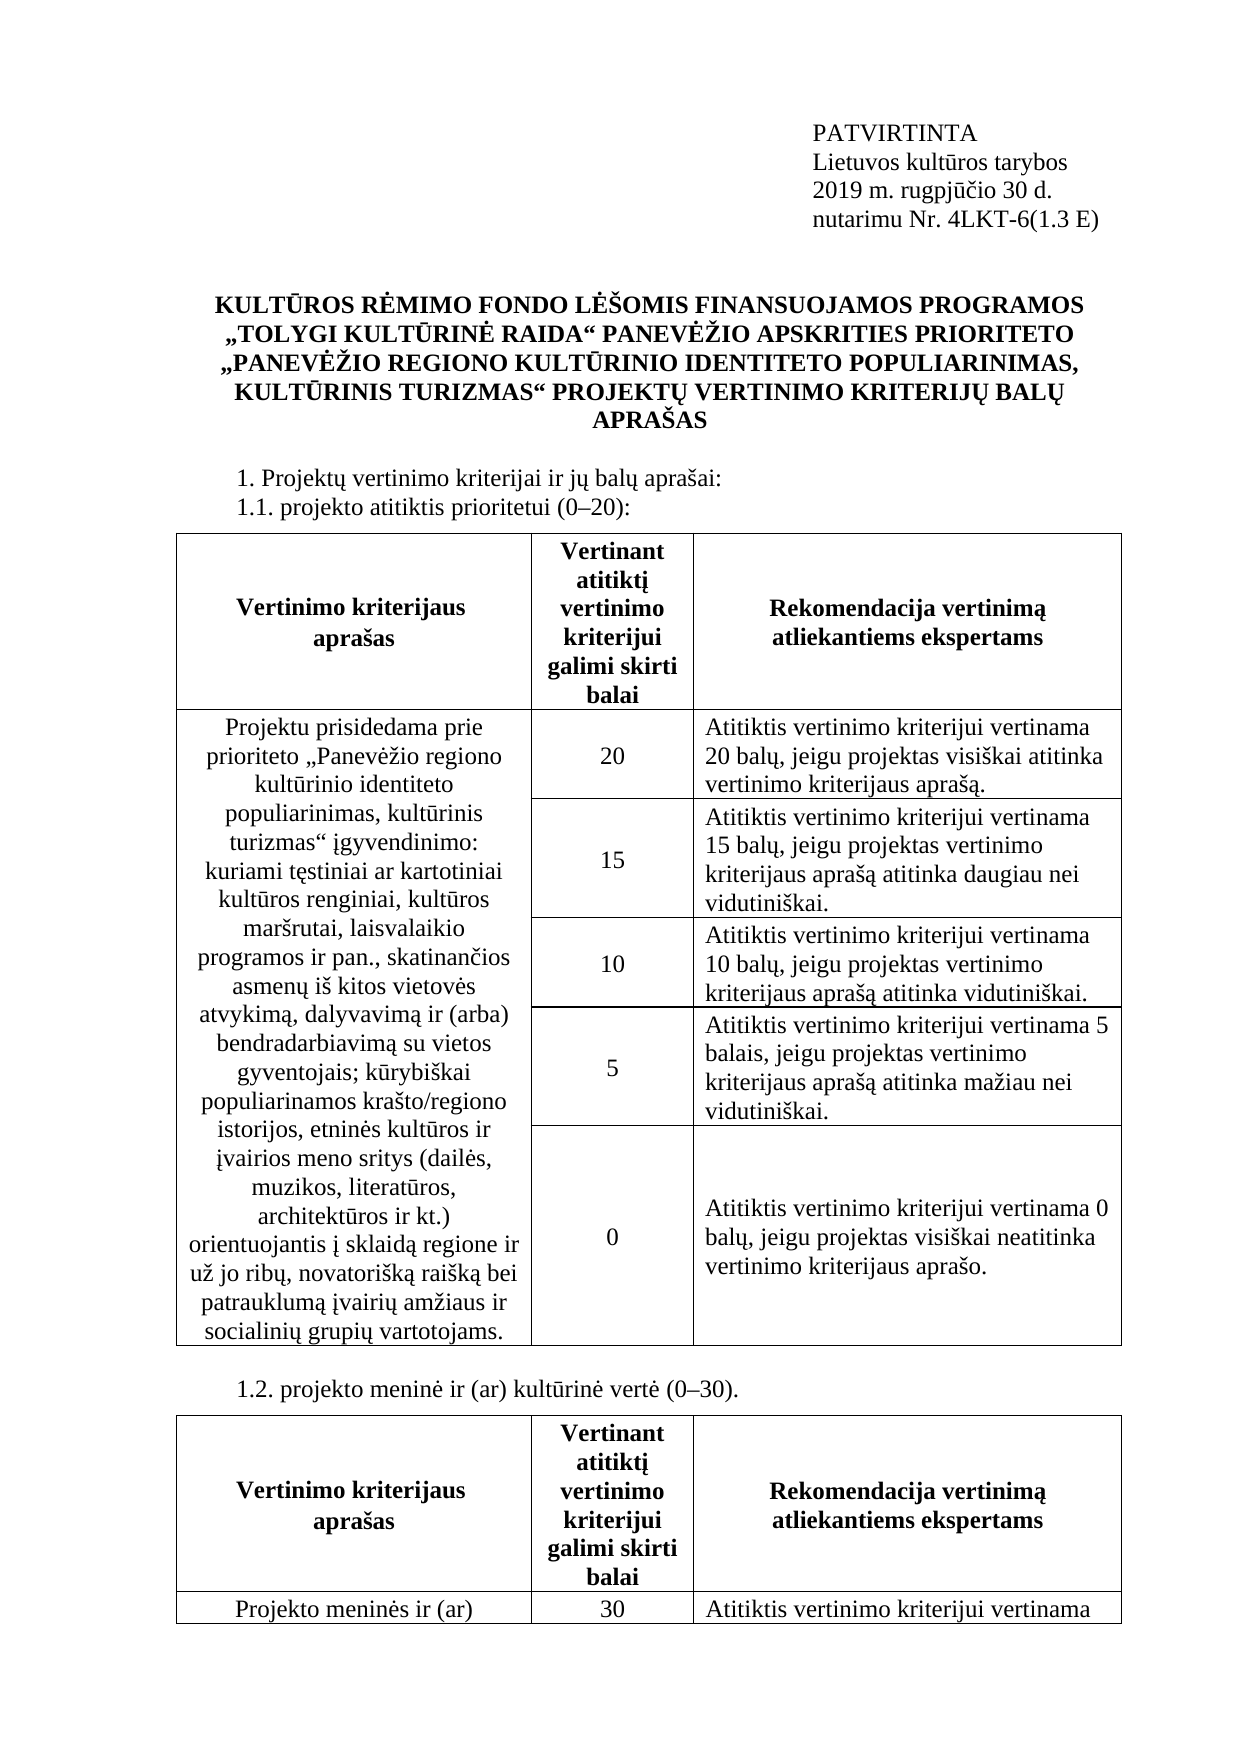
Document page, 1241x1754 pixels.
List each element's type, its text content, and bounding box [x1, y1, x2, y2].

table_cell Atitiktis vertinimo kriterijui vertinama 20 balų, jeigu projektas visiškai atitinka vertinimo kriterijaus aprašą. [694, 710, 1121, 798]
table_cell 30 [532, 1592, 693, 1623]
text 1.2. projekto meninė ir (ar) kultūrinė vertė (0–30). [177, 1374, 1122, 1403]
table_header Vertinimo kriterijaus aprašas [177, 534, 531, 708]
table_header Rekomendacija vertinimą atliekantiems ekspertams [694, 1416, 1121, 1591]
text 1.1. projekto atitiktis prioritetui (0–20): [177, 492, 1122, 521]
table_cell 0 [532, 1126, 693, 1344]
table_cell Atitiktis vertinimo kriterijui vertinama 5 balais, jeigu projektas vertinimo kriterijaus aprašą atitinka mažiau nei vidutiniškai. [694, 1008, 1121, 1125]
table_header Vertinant atitiktį vertinimo kriterijui galimi skirti balai [532, 1416, 693, 1591]
table_cell Projekto meninės ir (ar) [177, 1592, 531, 1623]
table_header Rekomendacija vertinimą atliekantiems ekspertams [694, 534, 1121, 708]
text 2019 m. rugpjūčio 30 d. [812, 176, 1122, 204]
text nutarimu Nr. 4LKT-6(1.3 E) [812, 204, 1122, 233]
table_cell 10 [532, 918, 693, 1006]
table_cell Atitiktis vertinimo kriterijui vertinama 0 balų, jeigu projektas visiškai neatitinka vertinimo kriterijaus aprašo. [694, 1126, 1121, 1344]
table_header Vertinimo kriterijaus aprašas [177, 1416, 531, 1591]
text KULTŪROS RĖMIMO FONDO LĖŠOMIS FINANSUOJAMOS PROGRAMOS [177, 291, 1122, 319]
table_cell Atitiktis vertinimo kriterijui vertinama 15 balų, jeigu projektas vertinimo kriterijaus aprašą atitinka daugiau nei vidutiniškai. [694, 799, 1121, 917]
text 1. Projektų vertinimo kriterijai ir jų balų aprašai: [177, 463, 1122, 492]
table_cell 20 [532, 710, 693, 798]
text PATVIRTINTA [812, 118, 1122, 147]
table_cell Projektu prisidedama prie prioriteto „Panevėžio regiono kultūrinio identiteto populiarinimas, kultūrinis turizmas“ įgyvendinimo: kuriami tęstiniai ar kartotiniai kultūros renginiai, kultūros maršrutai, laisvalaikio programos ir pan., skatinančios asmenų iš kitos vietovės atvykimą, dalyvavimą ir (arba) bendradarbiavimą su vietos gyventojais; kūrybiškai populiarinamos krašto/regiono istorijos, etninės kultūros ir įvairios meno sritys (dailės, muzikos, literatūros, architektūros ir kt.) orientuojantis į sklaidą regione ir už jo ribų, novatorišką raišką bei patrauklumą įvairių amžiaus ir socialinių grupių vartotojams. [177, 710, 531, 1344]
table_cell Atitiktis vertinimo kriterijui vertinama 10 balų, jeigu projektas vertinimo kriterijaus aprašą atitinka vidutiniškai. [694, 918, 1121, 1006]
table_cell 5 [532, 1008, 693, 1125]
table_cell 15 [532, 799, 693, 917]
text Lietuvos kultūros tarybos [812, 147, 1122, 176]
text „TOLYGI KULTŪRINĖ RAIDA“ PANEVĖŽIO APSKRITIES PRIORITETO „PANEVĖŽIO REGIONO KULTŪRINIO IDENTITETO POPULIARINIMAS, KULTŪRINIS TURIZMAS“ PROJEKTŲ VERTINIMO KRITERIJŲ BALŲ APRAŠAS [177, 319, 1122, 434]
table_header Vertinant atitiktį vertinimo kriterijui galimi skirti balai [532, 534, 693, 708]
table_cell Atitiktis vertinimo kriterijui vertinama [694, 1592, 1121, 1623]
